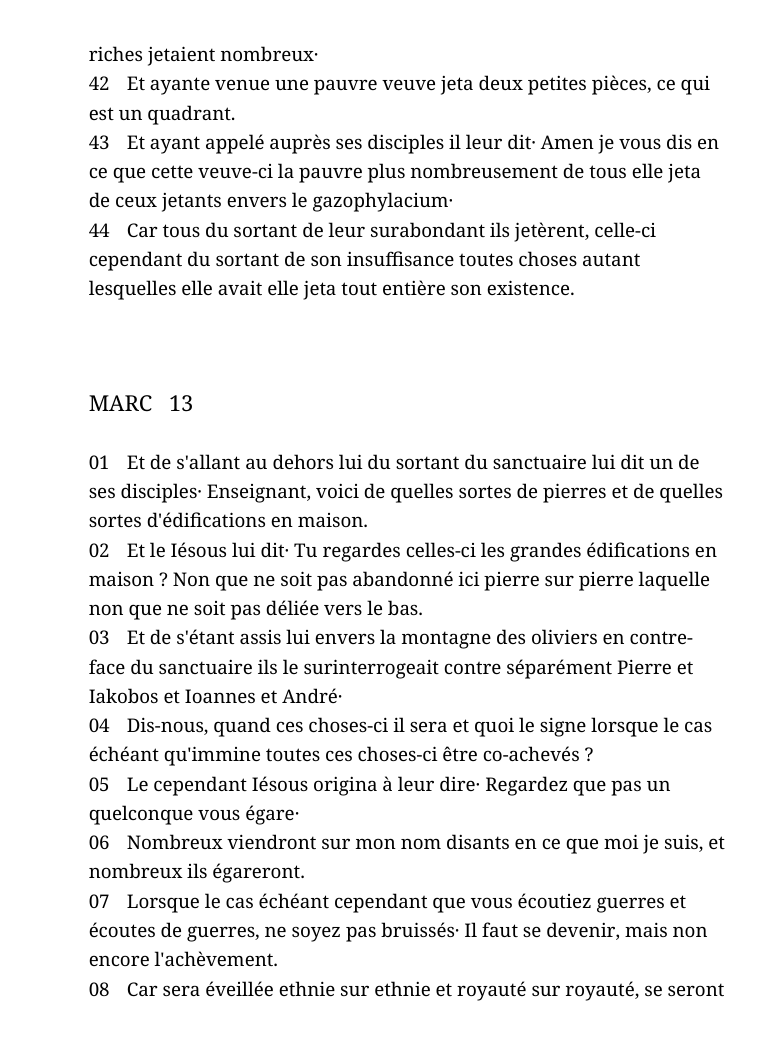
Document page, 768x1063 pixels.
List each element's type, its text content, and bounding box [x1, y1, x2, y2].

text riches jetaient nombreux· 42 Et ayante venue une pauvre veuve jeta deux petites pièces, ce qui est un quadrant. 43 Et ayant appelé auprès ses disciples il leur dit· Amen je vous dis en ce que cette veuve-ci la pauvre plus nombreusement de tous elle jeta de ceux jetants envers le gazophylacium· 44 Car tous du sortant de leur surabondant ils jetèrent, celle-ci cependant du sortant de son insuffisance toutes choses autant lesquelles elle avait elle jeta tout entière son existence. [88, 41, 726, 301]
text MARC 13 [88, 388, 726, 417]
text 01 Et de s'allant au dehors lui du sortant du sanctuaire lui dit un de ses disciples· Enseignant, voici de quelles sortes de pierres et de quelles sortes d'édifications en maison. 02 Et le Iésous lui dit· Tu regardes celles-ci les grandes édifications en maison ? Non que ne soit pas abandonné ici pierre sur pierre laquelle non que ne soit pas déliée vers le bas. 03 Et de s'étant assis lui envers la montagne des oliviers en contre-face du sanctuaire ils le surinterrogeait contre séparément Pierre et Iakobos et Ioannes et André· 04 Dis-nous, quand ces choses-ci il sera et quoi le signe lorsque le cas échéant qu'immine toutes ces choses-ci être co-achevés ? 05 Le cependant Iésous origina à leur dire· Regardez que pas un quelconque vous égare· 06 Nombreux viendront sur mon nom disants en ce que moi je suis, et nombreux ils égareront. 07 Lorsque le cas échéant cependant que vous écoutiez guerres et écoutes de guerres, ne soyez pas bruissés· Il faut se devenir, mais non encore l'achèvement. 08 Car sera éveillée ethnie sur ethnie et royauté sur royauté, se seront [88, 422, 726, 1001]
